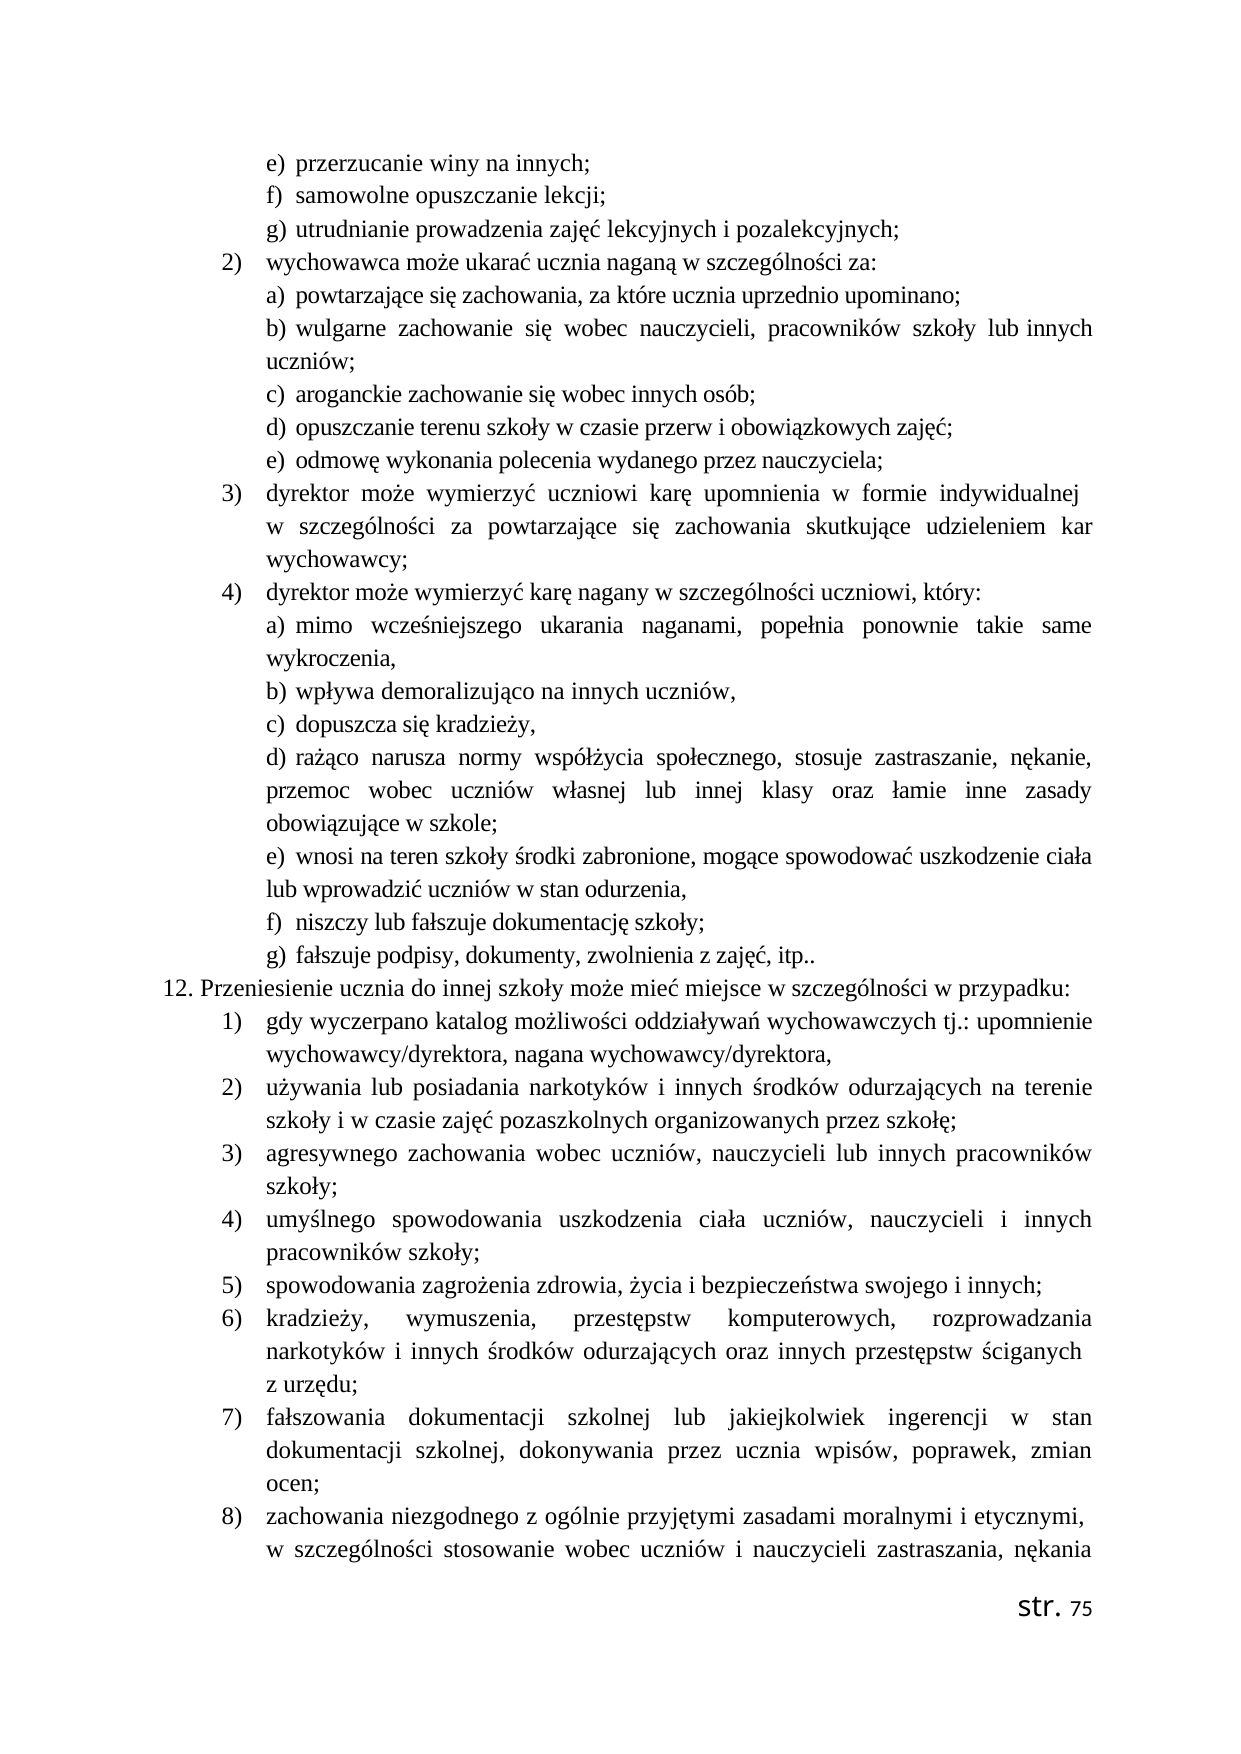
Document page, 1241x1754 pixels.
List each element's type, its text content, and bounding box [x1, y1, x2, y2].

list wpływa demoralizująco na innych uczniów, [266, 676, 1093, 705]
list wychowawca może ukarać ucznia naganą w szczególności za: [221, 247, 1093, 275]
list dyrektor może wymierzyć karę nagany w szczególności uczniowi, który: [221, 577, 1093, 606]
list powtarzające się zachowania, za które ucznia uprzednio upominano; [266, 280, 1093, 308]
list samowolne opuszczanie lekcji; [266, 181, 1093, 209]
list dyrektor może wymierzyć uczniowi karę upomnienia w formie indywidualnej w szczególności za powtarzające się zachowania skutkujące udzieleniem kar wychowawcy; [221, 478, 1093, 573]
list spowodowania zagrożenia zdrowia, życia i bezpieczeństwa swojego i innych; [221, 1270, 1093, 1299]
list zachowania niezgodnego z ogólnie przyjętymi zasadami moralnymi i etycznymi, w szczególności stosowanie wobec uczniów i nauczycieli zastraszania, nękania [221, 1501, 1093, 1563]
list kradzieży, wymuszenia, przestępstw komputerowych, rozprowadzania narkotyków i innych środków odurzających oraz innych przestępstw ściganych z urzędu; [221, 1303, 1093, 1398]
list wulgarne zachowanie się wobec nauczycieli, pracowników szkoły lub innych uczniów; [266, 313, 1093, 374]
list używania lub posiadania narkotyków i innych środków odurzających na terenie szkoły i w czasie zajęć pozaszkolnych organizowanych przez szkołę; [221, 1072, 1093, 1134]
list dopuszcza się kradzieży, [266, 709, 1093, 738]
list fałszuje podpisy, dokumenty, zwolnienia z zajęć, itp.. [266, 940, 1093, 969]
list agresywnego zachowania wobec uczniów, nauczycieli lub innych pracowników szkoły; [221, 1138, 1093, 1200]
list rażąco narusza normy współżycia społecznego, stosuje zastraszanie, nękanie, przemoc wobec uczniów własnej lub innej klasy oraz łamie inne zasady obowiązujące w szkole; [266, 742, 1093, 837]
list mimo wcześniejszego ukarania naganami, popełnia ponownie takie same wykroczenia, [266, 610, 1093, 672]
list utrudnianie prowadzenia zajęć lekcyjnych i pozalekcyjnych; [266, 214, 1093, 242]
list niszczy lub fałszuje dokumentację szkoły; [266, 907, 1093, 936]
list aroganckie zachowanie się wobec innych osób; [266, 379, 1093, 407]
list gdy wyczerpano katalog możliwości oddziaływań wychowawczych tj.: upomnienie wychowawcy/dyrektora, nagana wychowawcy/dyrektora, [221, 1006, 1093, 1068]
list wnosi na teren szkoły środki zabronione, mogące spowodować uszkodzenie ciała lub wprowadzić uczniów w stan odurzenia, [266, 841, 1093, 903]
list opuszczanie terenu szkoły w czasie przerw i obowiązkowych zajęć; [266, 412, 1093, 441]
list 12. Przeniesienie ucznia do innej szkoły może mieć miejsce w szczególności w przypadku: [162, 973, 1093, 1002]
list fałszowania dokumentacji szkolnej lub jakiejkolwiek ingerencji w stan dokumentacji szkolnej, dokonywania przez ucznia wpisów, poprawek, zmian ocen; [221, 1402, 1093, 1497]
list odmowę wykonania polecenia wydanego przez nauczyciela; [266, 445, 1093, 473]
list przerzucanie winy na innych; [266, 148, 1093, 176]
list umyślnego spowodowania uszkodzenia ciała uczniów, nauczycieli i innych pracowników szkoły; [221, 1204, 1093, 1266]
